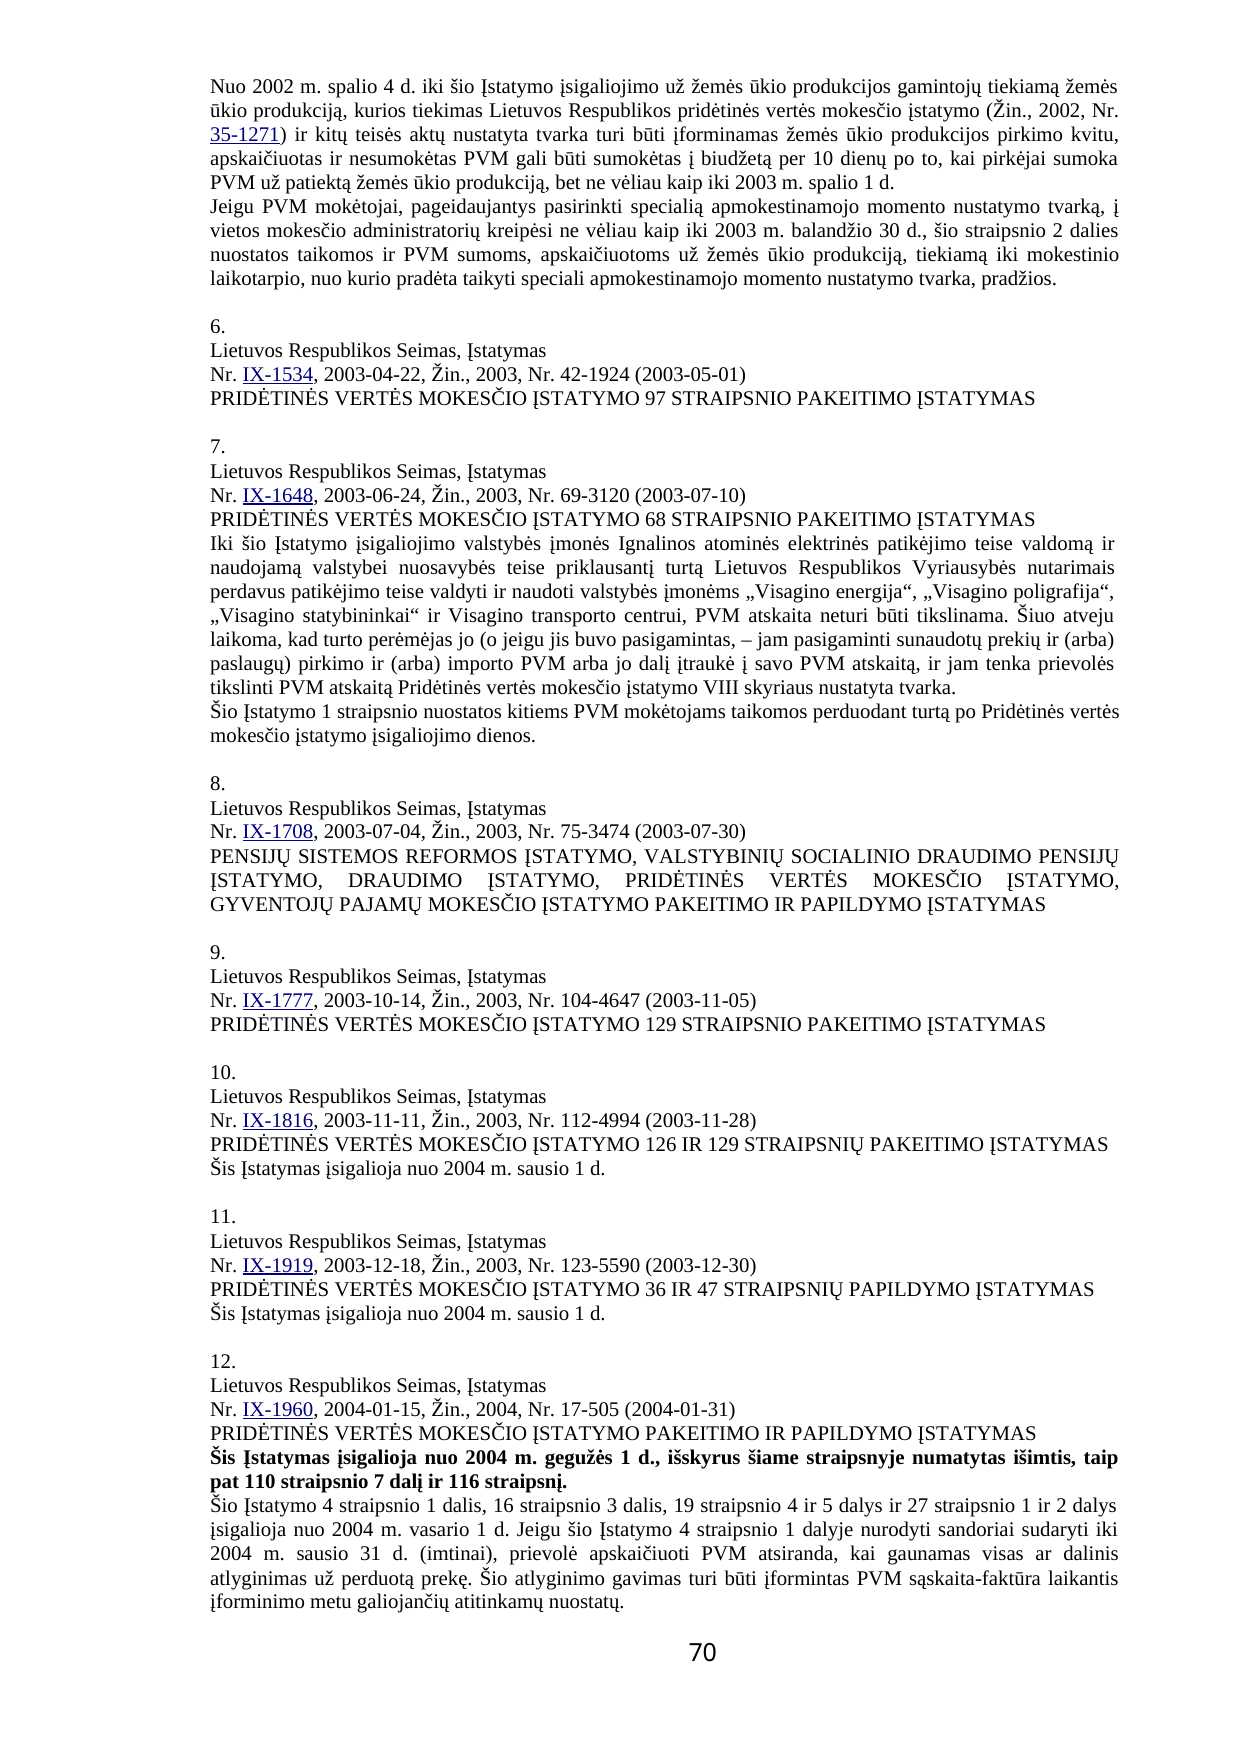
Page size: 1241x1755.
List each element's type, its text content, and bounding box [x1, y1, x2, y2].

text PRIDĖTINĖS VERTĖS MOKESČIO ĮSTATYMO 126 IR 129 STRAIPSNIŲ PAKEITIMO ĮSTATYMAS [210, 1132, 1120, 1156]
text 12. [210, 1349, 1120, 1373]
text Šis Įstatymas įsigalioja nuo 2004 m. sausio 1 d. [210, 1301, 1120, 1325]
text PRIDĖTINĖS VERTĖS MOKESČIO ĮSTATYMO 36 IR 47 STRAIPSNIŲ PAPILDYMO ĮSTATYMAS [210, 1277, 1120, 1301]
text Nr. IX-1919, 2003-12-18, Žin., 2003, Nr. 123-5590 (2003-12-30) [210, 1253, 1120, 1277]
text PRIDĖTINĖS VERTĖS MOKESČIO ĮSTATYMO 68 STRAIPSNIO PAKEITIMO ĮSTATYMAS [210, 507, 1120, 531]
text Lietuvos Respublikos Seimas, Įstatymas [210, 795, 1120, 819]
text Nr. IX-1816, 2003-11-11, Žin., 2003, Nr. 112-4994 (2003-11-28) [210, 1108, 1120, 1132]
text Nr. IX-1960, 2004-01-15, Žin., 2004, Nr. 17-505 (2004-01-31) [210, 1397, 1120, 1421]
text Lietuvos Respublikos Seimas, Įstatymas [210, 458, 1120, 483]
text Iki šio Įstatymo įsigaliojimo valstybės įmonės Ignalinos atominės elektrinės patikėjimo teise valdomą ir naudojamą valstybei nuosavybės teise priklausantį turtą Lietuvos Respublikos Vyriausybės nutarimais perdavus patikėjimo teise valdyti ir naudoti valstybės įmonėms „Visagino energija“, „Visagino poligrafija“, „Visagino statybininkai“ ir Visagino transporto centrui, PVM atskaita neturi būti tikslinama. Šiuo atveju laikoma, kad turto perėmėjas jo (o jeigu jis buvo pasigamintas, – jam pasigaminti sunaudotų prekių ir (arba) paslaugų) pirkimo ir (arba) importo PVM arba jo dalį įtraukė į savo PVM atskaitą, ir jam tenka prievolės tikslinti PVM atskaitą Pridėtinės vertės mokesčio įstatymo VIII skyriaus nustatyta tvarka. [210, 531, 1116, 699]
text 8. [210, 771, 1120, 795]
text Šis Įstatymas įsigalioja nuo 2004 m. sausio 1 d. [210, 1156, 1120, 1180]
text Nr. IX-1777, 2003-10-14, Žin., 2003, Nr. 104-4647 (2003-11-05) [210, 988, 1120, 1012]
text 6. [210, 314, 1120, 338]
text Jeigu PVM mokėtojai, pageidaujantys pasirinkti specialią apmokestinamojo momento nustatymo tvarką, į vietos mokesčio administratorių kreipėsi ne vėliau kaip iki 2003 m. balandžio 30 d., šio straipsnio 2 dalies nuostatos taikomos ir PVM sumoms, apskaičiuotoms už žemės ūkio produkciją, tiekiamą iki mokestinio laikotarpio, nuo kurio pradėta taikyti speciali apmokestinamojo momento nustatymo tvarka, pradžios. [210, 194, 1120, 290]
text Lietuvos Respublikos Seimas, Įstatymas [210, 964, 1120, 988]
text Nr. IX-1648, 2003-06-24, Žin., 2003, Nr. 69-3120 (2003-07-10) [210, 483, 1120, 507]
text 10. [210, 1060, 1120, 1084]
text 7. [210, 434, 1120, 458]
text PRIDĖTINĖS VERTĖS MOKESČIO ĮSTATYMO PAKEITIMO IR PAPILDYMO ĮSTATYMAS [210, 1421, 1120, 1445]
text Nr. IX-1534, 2003-04-22, Žin., 2003, Nr. 42-1924 (2003-05-01) [210, 362, 1120, 386]
text 11. [210, 1204, 1120, 1228]
text Lietuvos Respublikos Seimas, Įstatymas [210, 1084, 1120, 1108]
text Lietuvos Respublikos Seimas, Įstatymas [210, 1228, 1120, 1253]
text Lietuvos Respublikos Seimas, Įstatymas [210, 1373, 1120, 1397]
text Šio Įstatymo 1 straipsnio nuostatos kitiems PVM mokėtojams taikomos perduodant turtą po Pridėtinės vertės mokesčio įstatymo įsigaliojimo dienos. [210, 699, 1120, 747]
text PRIDĖTINĖS VERTĖS MOKESČIO ĮSTATYMO 129 STRAIPSNIO PAKEITIMO ĮSTATYMAS [210, 1012, 1120, 1036]
text Lietuvos Respublikos Seimas, Įstatymas [210, 338, 1120, 362]
text Nuo 2002 m. spalio 4 d. iki šio Įstatymo įsigaliojimo už žemės ūkio produkcijos gamintojų tiekiamą žemės ūkio produkciją, kurios tiekimas Lietuvos Respublikos pridėtinės vertės mokesčio įstatymo (Žin., 2002, Nr. 35-1271) ir kitų teisės aktų nustatyta tvarka turi būti įforminamas žemės ūkio produkcijos pirkimo kvitu, apskaičiuotas ir nesumokėtas PVM gali būti sumokėtas į biudžetą per 10 dienų po to, kai pirkėjai sumoka PVM už patiektą žemės ūkio produkciją, bet ne vėliau kaip iki 2003 m. spalio 1 d. [210, 73, 1120, 194]
text PRIDĖTINĖS VERTĖS MOKESČIO ĮSTATYMO 97 STRAIPSNIO PAKEITIMO ĮSTATYMAS [210, 386, 1120, 410]
text 9. [210, 940, 1120, 964]
text Nr. IX-1708, 2003-07-04, Žin., 2003, Nr. 75-3474 (2003-07-30) [210, 819, 1120, 843]
text Šio Įstatymo 4 straipsnio 1 dalis, 16 straipsnio 3 dalis, 19 straipsnio 4 ir 5 dalys ir 27 straipsnio 1 ir 2 dalys įsigalioja nuo 2004 m. vasario 1 d. Jeigu šio Įstatymo 4 straipsnio 1 dalyje nurodyti sandoriai sudaryti iki 2004 m. sausio 31 d. (imtinai), prievolė apskaičiuoti PVM atsiranda, kai gaunamas visas ar dalinis atlyginimas už perduotą prekę. Šio atlyginimo gavimas turi būti įformintas PVM sąskaita-faktūra laikantis įforminimo metu galiojančių atitinkamų nuostatų. [210, 1493, 1120, 1613]
text PENSIJŲ SISTEMOS REFORMOS ĮSTATYMO, VALSTYBINIŲ SOCIALINIO DRAUDIMO PENSIJŲ ĮSTATYMO, DRAUDIMO ĮSTATYMO, PRIDĖTINĖS VERTĖS MOKESČIO ĮSTATYMO, GYVENTOJŲ PAJAMŲ MOKESČIO ĮSTATYMO PAKEITIMO IR PAPILDYMO ĮSTATYMAS [210, 843, 1120, 916]
text Šis Įstatymas įsigalioja nuo 2004 m. gegužės 1 d., išskyrus šiame straipsnyje numatytas išimtis, taip pat 110 straipsnio 7 dalį ir 116 straipsnį. [210, 1445, 1120, 1493]
